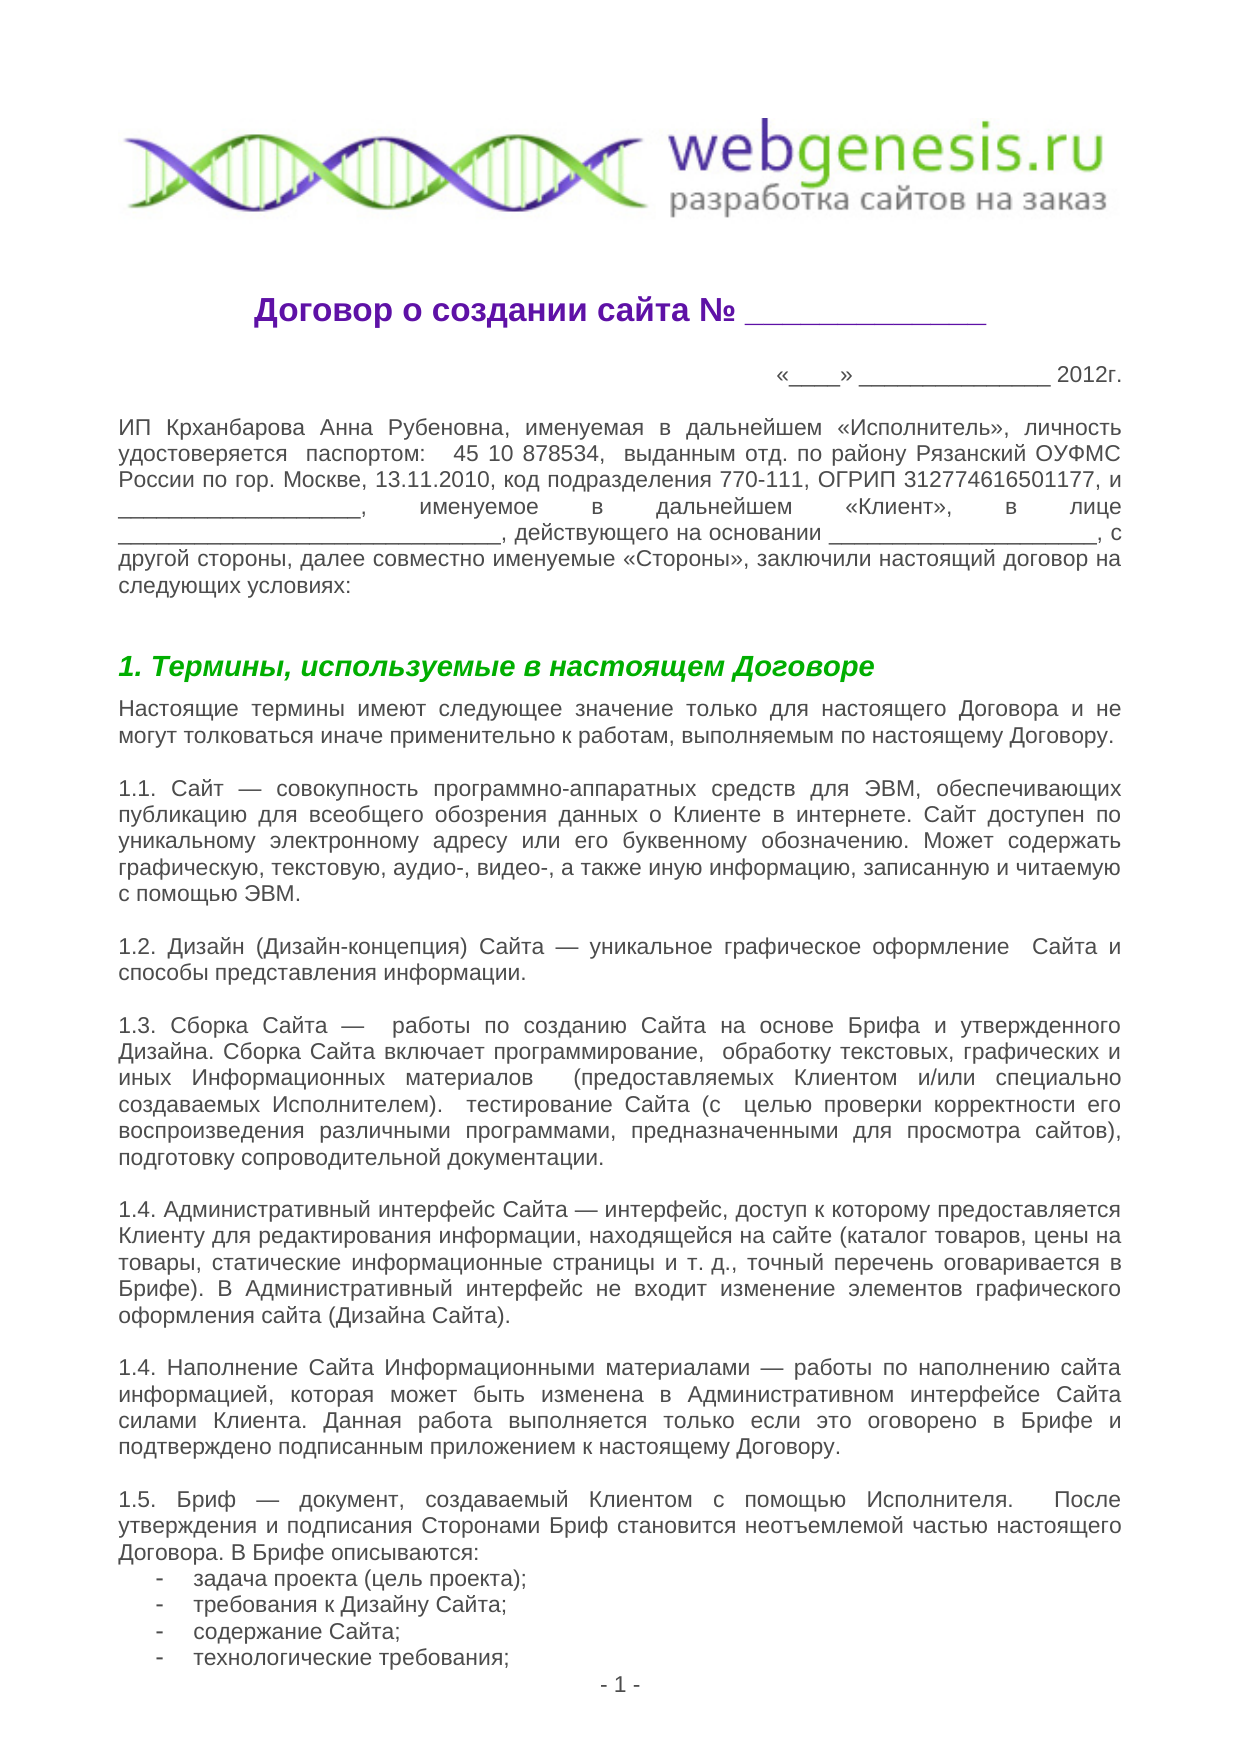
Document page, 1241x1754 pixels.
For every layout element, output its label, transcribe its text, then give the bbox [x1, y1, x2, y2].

text 1.1. Сайт — совокупность программно-аппаратных средств для ЭВМ, обеспечивающих публикацию для всеобщего обозрения данных о Клиенте в интернете. Сайт доступен по уникальному электронному адресу или его буквенному обозначению. Может содержать графическую, текстовую, аудио-, видео-, а также иную информацию, записанную и читаемую с помощью ЭВМ. [118, 774, 1122, 906]
text 1.5. Бриф — документ, создаваемый Клиентом с помощью Исполнителя. После утверждения и подписания Сторонами Бриф становится неотъемлемой частью настоящего Договора. В Брифе описываются: [118, 1486, 1122, 1565]
text 1.2. Дизайн (Дизайн-концепция) Сайта — уникальное графическое оформление Сайта и способы представления информации. [118, 933, 1122, 985]
list задача проекта (цель проекта); [156, 1565, 1122, 1591]
text 1.4. Административный интерфейс Сайта — интерфейс, доступ к которому предоставляется Клиенту для редактирования информации, находящейся на сайте (каталог товаров, цены на товары, статические информационные страницы и т. д., точный перечень оговаривается в Брифе). В Административный интерфейс не входит изменение элементов графического оформления сайта (Дизайна Сайта). [118, 1196, 1122, 1328]
picture [118, 118, 1123, 227]
text Настоящие термины имеют следующее значение только для настоящего Договора и не могут толковаться иначе применительно к работам, выполняемым по настоящему Договору. [118, 695, 1122, 748]
text ИП Крханбарова Анна Рубеновна, именуемая в дальнейшем «Исполнитель», личность удостоверяется паспортом: 45 10 878534, выданным отд. по району Рязанский ОУФМС России по гор. Москве, 13.11.2010, код подразделения 770-111, ОГРИП 312774616501177, и ___________________, именуемое в дальнейшем «Клиент», в лице ______________________________, действующего на основании _____________________, с другой стороны, далее совместно именуемые «Стороны», заключили настоящий договор на следующих условиях: [118, 413, 1122, 598]
subtitle Договор о создании сайта № _____________ [118, 290, 1122, 328]
text 1.4. Наполнение Сайта Информационными материалами — работы по наполнению сайта информацией, которая может быть изменена в Административном интерфейсе Сайта силами Клиента. Данная работа выполняется только если это оговорено в Брифе и подтверждено подписанным приложением к настоящему Договору. [118, 1354, 1122, 1460]
list технологические требования; [156, 1644, 1122, 1671]
list требования к Дизайну Сайта; [156, 1591, 1122, 1618]
text «____» _______________ 2012г. [118, 361, 1122, 387]
list содержание Сайта; [156, 1618, 1122, 1644]
subtitle 1. Термины, используемые в настоящем Договоре [118, 649, 1122, 683]
text 1.3. Сборка Сайта — работы по созданию Сайта на основе Брифа и утвержденного Дизайна. Сборка Сайта включает программирование, обработку текстовых, графических и иных Информационных материалов (предоставляемых Клиентом и/или специально создаваемых Исполнителем). тестирование Сайта (с целью проверки корректности его воспроизведения различными программами, предназначенными для просмотра сайтов), подготовку сопроводительной документации. [118, 1012, 1122, 1170]
